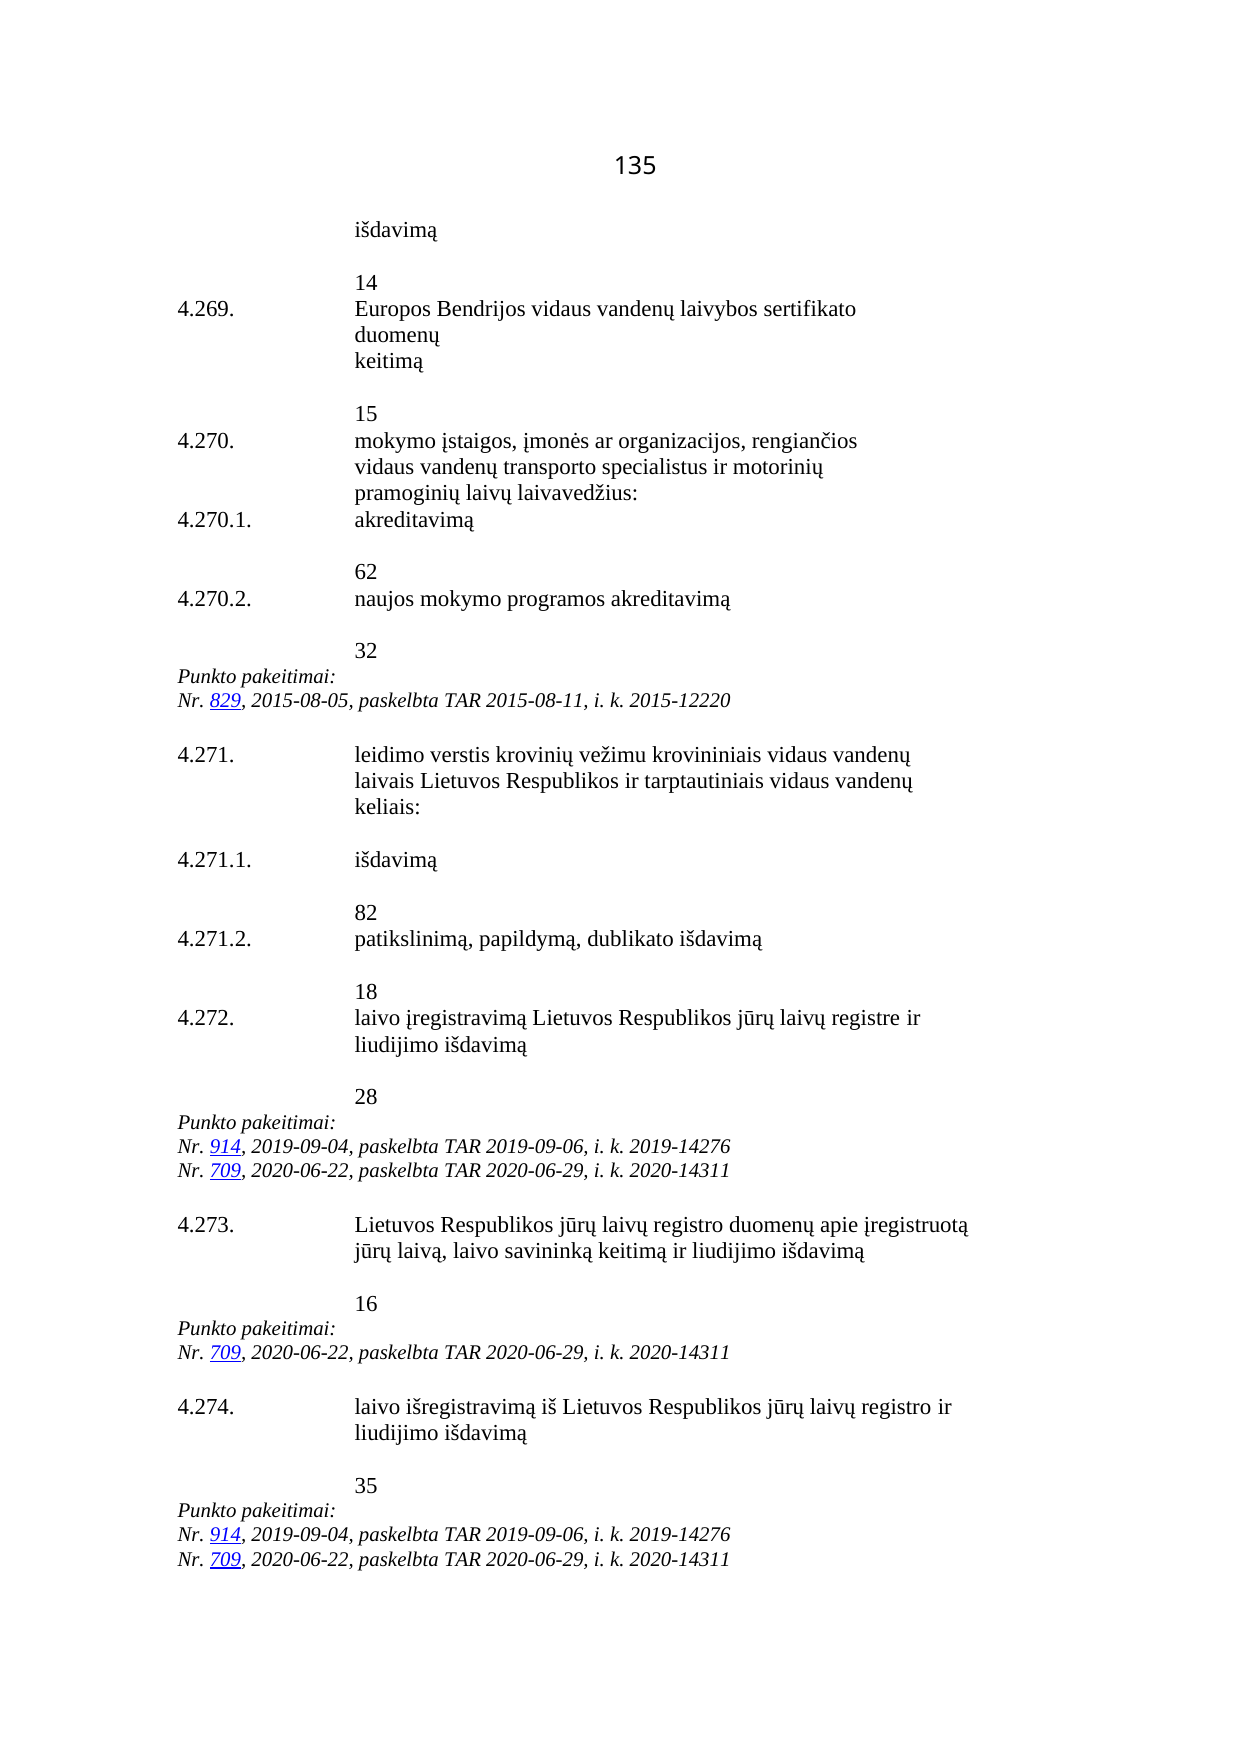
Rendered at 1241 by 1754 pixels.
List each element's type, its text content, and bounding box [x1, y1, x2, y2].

text Nr. 914, 2019-09-04, paskelbta TAR 2019-09-06, i. k. 2019-14276 [177, 1134, 1093, 1158]
text Nr. 914, 2019-09-04, paskelbta TAR 2019-09-06, i. k. 2019-14276 [177, 1522, 1093, 1546]
text 4.270.2. naujos mokymo programos akreditavimą 32 [177, 585, 886, 664]
text 4.273. Lietuvos Respublikos jūrų laivų registro duomenų apie įregistruotą jūrų laivą, laivo savininką keitimą ir liudijimo išdavimą 16 [177, 1211, 1004, 1316]
text Nr. 829, 2015-08-05, paskelbta TAR 2015-08-11, i. k. 2015-12220 [177, 688, 1093, 712]
text Nr. 709, 2020-06-22, paskelbta TAR 2020-06-29, i. k. 2020-14311 [177, 1546, 1093, 1571]
text keliais: [354, 793, 945, 846]
text Nr. 709, 2020-06-22, paskelbta TAR 2020-06-29, i. k. 2020-14311 [177, 1340, 1093, 1364]
text Punkto pakeitimai: [177, 1110, 1093, 1134]
text išdavimą 14 [354, 216, 945, 295]
text Punkto pakeitimai: [177, 1498, 1093, 1522]
text 4.274. laivo išregistravimą iš Lietuvos Respublikos jūrų laivų registro ir liudijimo išdavimą 35 [177, 1393, 1004, 1498]
text vidaus vandenų transporto specialistus ir motorinių [354, 453, 886, 479]
text keitimą 15 [354, 348, 945, 427]
text 4.271.1. išdavimą 82 [177, 846, 945, 925]
text Nr. 709, 2020-06-22, paskelbta TAR 2020-06-29, i. k. 2020-14311 [177, 1158, 1093, 1182]
text 4.270.1. akreditavimą 62 [177, 506, 886, 585]
text 4.271. leidimo verstis krovinių vežimu krovininiais vidaus vandenų [177, 741, 945, 767]
text Punkto pakeitimai: [177, 1316, 1093, 1340]
text Punkto pakeitimai: [177, 664, 1093, 688]
text laivais Lietuvos Respublikos ir tarptautiniais vidaus vandenų [354, 767, 945, 793]
text 4.269. Europos Bendrijos vidaus vandenų laivybos sertifikato duomenų [177, 295, 945, 348]
text 4.272. laivo įregistravimą Lietuvos Respublikos jūrų laivų registre ir liudijimo išdavimą 28 [177, 1004, 1004, 1110]
text pramoginių laivų laivavedžius: [354, 479, 886, 506]
text 4.271.2. patikslinimą, papildymą, dublikato išdavimą 18 [177, 925, 945, 1004]
text 4.270. mokymo įstaigos, įmonės ar organizacijos, rengiančios [177, 427, 886, 453]
